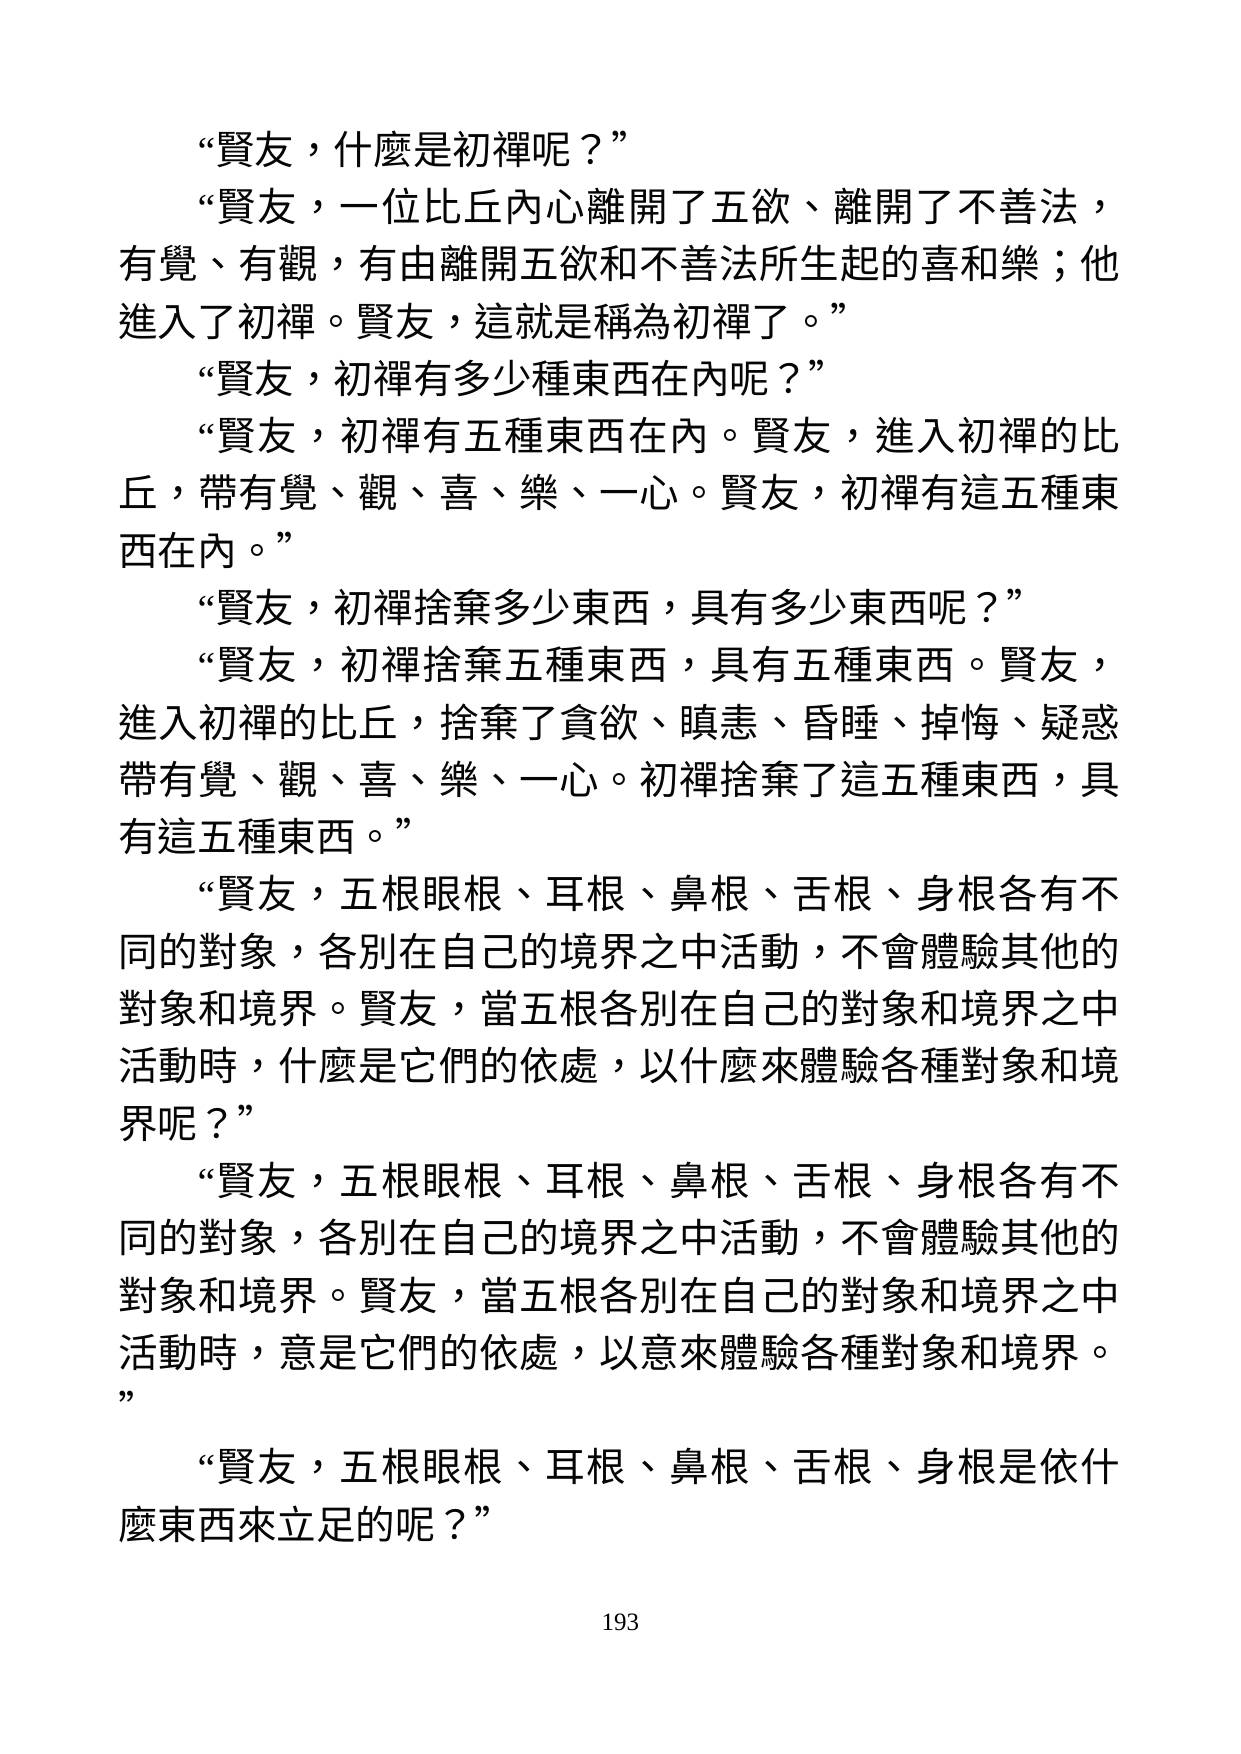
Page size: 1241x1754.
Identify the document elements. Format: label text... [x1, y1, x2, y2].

text “賢友，初禪捨棄多少東西，具有多少東西呢？” [118, 576, 1122, 634]
text “賢友，五根眼根、耳根、鼻根、舌根、身根各有不同的對象，各別在自己的境界之中活動，不會體驗其他的對象和境界。賢友，當五根各別在自己的對象和境界之中活動時，意是它們的依處，以意來體驗各種對象和境界。” [118, 1149, 1122, 1436]
text “賢友，什麼是初禪呢？” [118, 118, 1122, 175]
text “賢友，初禪有多少種東西在內呢？” [118, 347, 1122, 404]
text “賢友，五根眼根、耳根、鼻根、舌根、身根是依什麼東西來立足的呢？” [118, 1436, 1122, 1550]
text “賢友，一位比丘內心離開了五欲、離開了不善法，有覺、有觀，有由離開五欲和不善法所生起的喜和樂；他進入了初禪。賢友，這就是稱為初禪了。” [118, 175, 1122, 347]
text “賢友，五根眼根、耳根、鼻根、舌根、身根各有不同的對象，各別在自己的境界之中活動，不會體驗其他的對象和境界。賢友，當五根各別在自己的對象和境界之中活動時，什麼是它們的依處，以什麼來體驗各種對象和境界呢？” [118, 863, 1122, 1149]
text “賢友，初禪有五種東西在內。賢友，進入初禪的比丘，帶有覺、觀、喜、樂、一心。賢友，初禪有這五種東西在內。” [118, 404, 1122, 576]
text “賢友，初禪捨棄五種東西，具有五種東西。賢友，進入初禪的比丘，捨棄了貪欲、瞋恚、昏睡、掉悔、疑惑；帶有覺、觀、喜、樂、一心。初禪捨棄了這五種東西，具有這五種東西。” [118, 634, 1122, 863]
